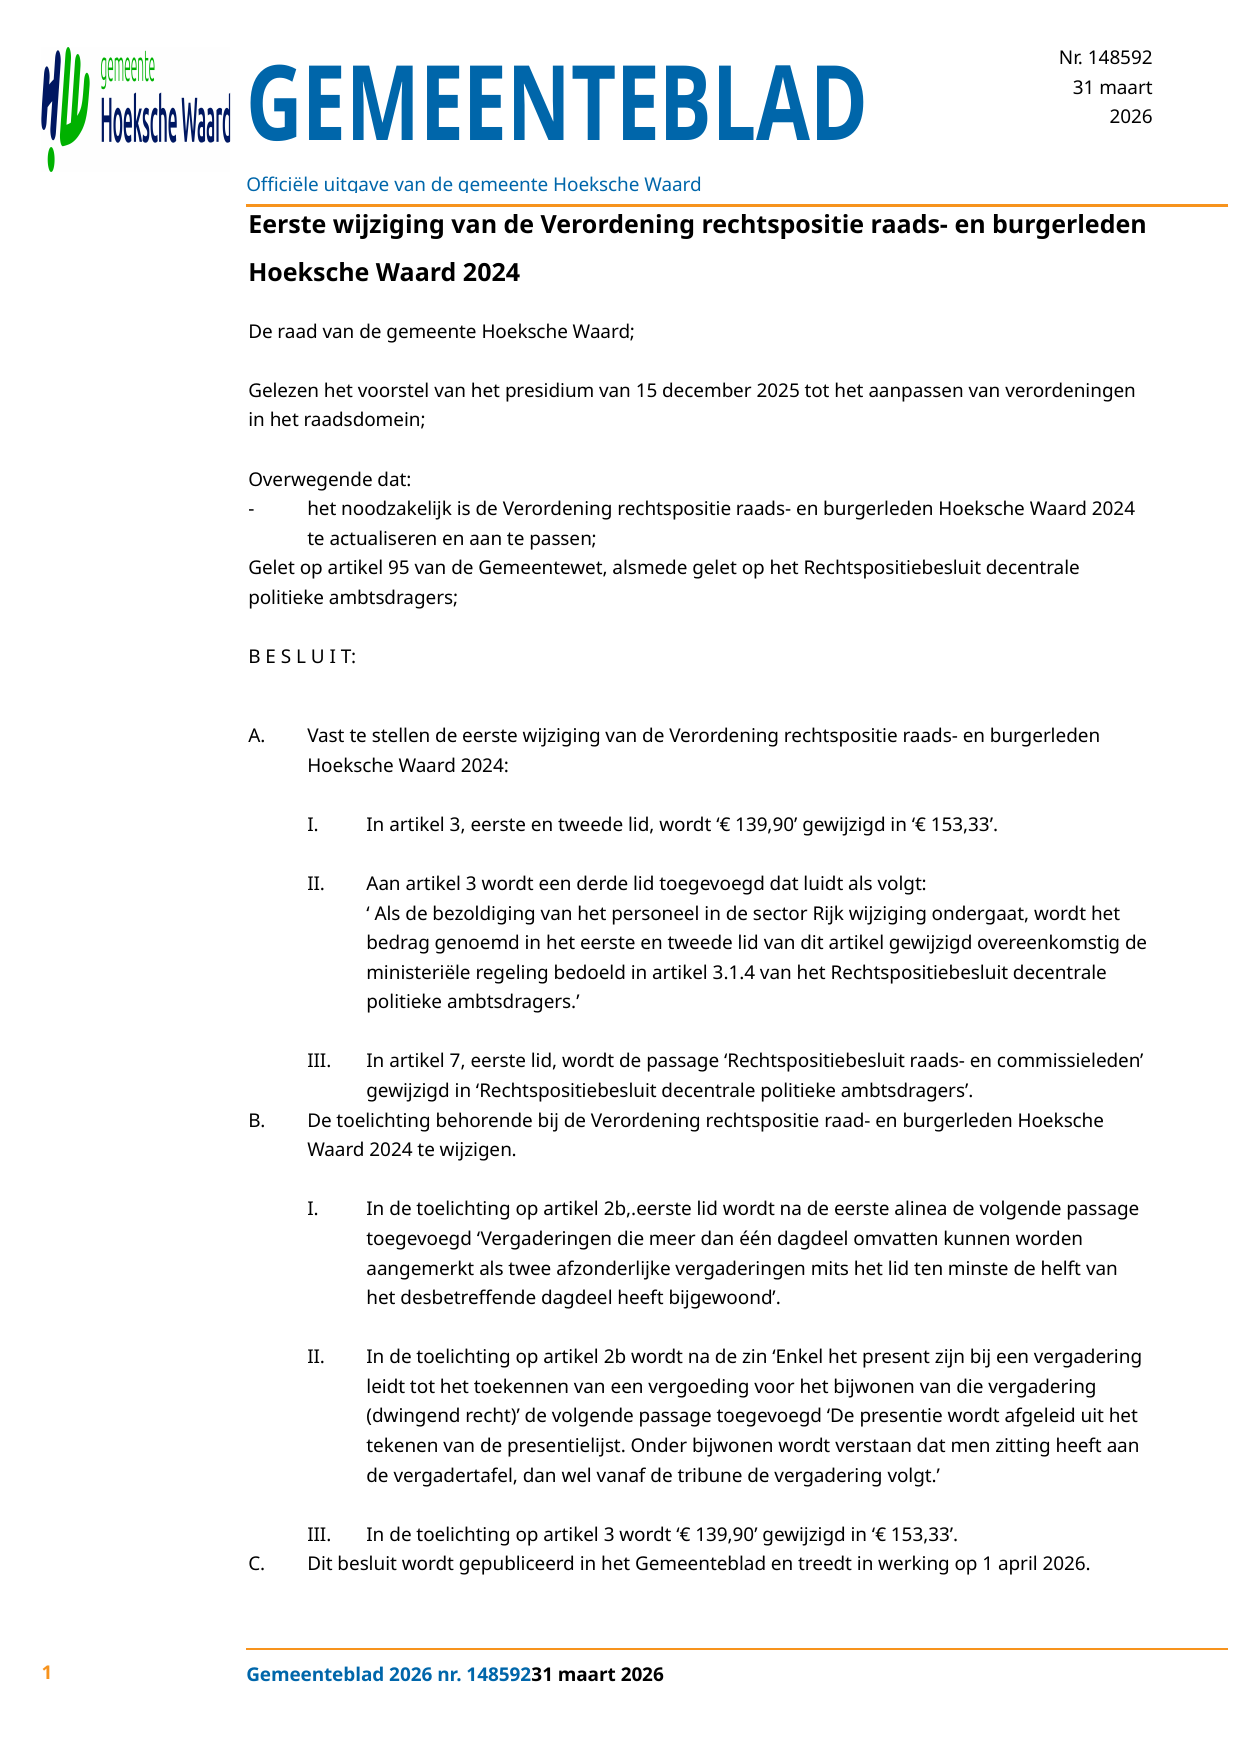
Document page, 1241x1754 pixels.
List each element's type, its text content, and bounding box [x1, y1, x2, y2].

text Overwegende dat: [248, 466, 1152, 492]
list In de toelichting op artikel 3 wordt ‘€ 139,90’ gewijzigd in ‘€ 153,33’. [307, 1521, 1152, 1547]
text De raad van de gemeente Hoeksche Waard; [248, 318, 1152, 344]
list In artikel 7, eerste lid, wordt de passage ‘Rechtspositiebesluit raads- en commissieleden’ gewijzigd in ‘Rechtspositiebesluit decentrale politieke ambtsdragers’. [307, 1048, 1152, 1103]
list In artikel 3, eerste en tweede lid, wordt ‘€ 139,90’ gewijzigd in ‘€ 153,33’. [307, 811, 1152, 837]
text Gelezen het voorstel van het presidium van 15 december 2025 tot het aanpassen van verordeningen in het raadsdomein; [248, 377, 1152, 432]
list In de toelichting op artikel 2b,.eerste lid wordt na de eerste alinea de volgende passage toegevoegd ‘Vergaderingen die meer dan één dagdeel omvatten kunnen worden aangemerkt als twee afzonderlijke vergaderingen mits het lid ten minste de helft van het desbetreffende dagdeel heeft bijgewoond’. [307, 1196, 1152, 1310]
list De toelichting behorende bij de Verordening rechtspositie raad- en burgerleden Hoeksche Waard 2024 te wijzigen. [248, 1107, 1152, 1162]
list In de toelichting op artikel 2b wordt na de zin ‘Enkel het present zijn bij een vergadering leidt tot het toekennen van een vergoeding voor het bijwonen van die vergadering (dwingend recht)’ de volgende passage toegevoegd ‘De presentie wordt afgeleid uit het tekenen van de presentielijst. Onder bijwonen wordt verstaan dat men zitting heeft aan de vergadertafel, dan wel vanaf de tribune de vergadering volgt.’ [307, 1343, 1152, 1487]
list het noodzakelijk is de Verordening rechtspositie raads- en burgerleden Hoeksche Waard 2024 te actualiseren en aan te passen; [248, 495, 1152, 551]
list Dit besluit wordt gepubliceerd in het Gemeenteblad en treedt in werking op 1 april 2026. [248, 1551, 1152, 1576]
text Eerste wijziging van de Verordening rechtspositie raads- en burgerleden Hoeksche Waard 2024 [248, 207, 1152, 288]
text Gelet op artikel 95 van de Gemeentewet, alsmede gelet op het Rechtspositiebesluit decentrale politieke ambtsdragers; [248, 554, 1152, 610]
list ‘ Als de bezoldiging van het personeel in de sector Rijk wijziging ondergaat, wordt het bedrag genoemd in het eerste en tweede lid van dit artikel gewijzigd overeenkomstig de ministeriële regeling bedoeld in artikel 3.1.4 van het Rechtspositiebesluit decentrale politieke ambtsdragers.’ [307, 900, 1152, 1014]
list Vast te stellen de eerste wijziging van de Verordening rechtspositie raads- en burgerleden Hoeksche Waard 2024: [248, 722, 1152, 777]
picture [41, 47, 231, 172]
text B E S L U I T: [248, 643, 1152, 669]
list Aan artikel 3 wordt een derde lid toegevoegd dat luidt als volgt: [307, 870, 1152, 896]
